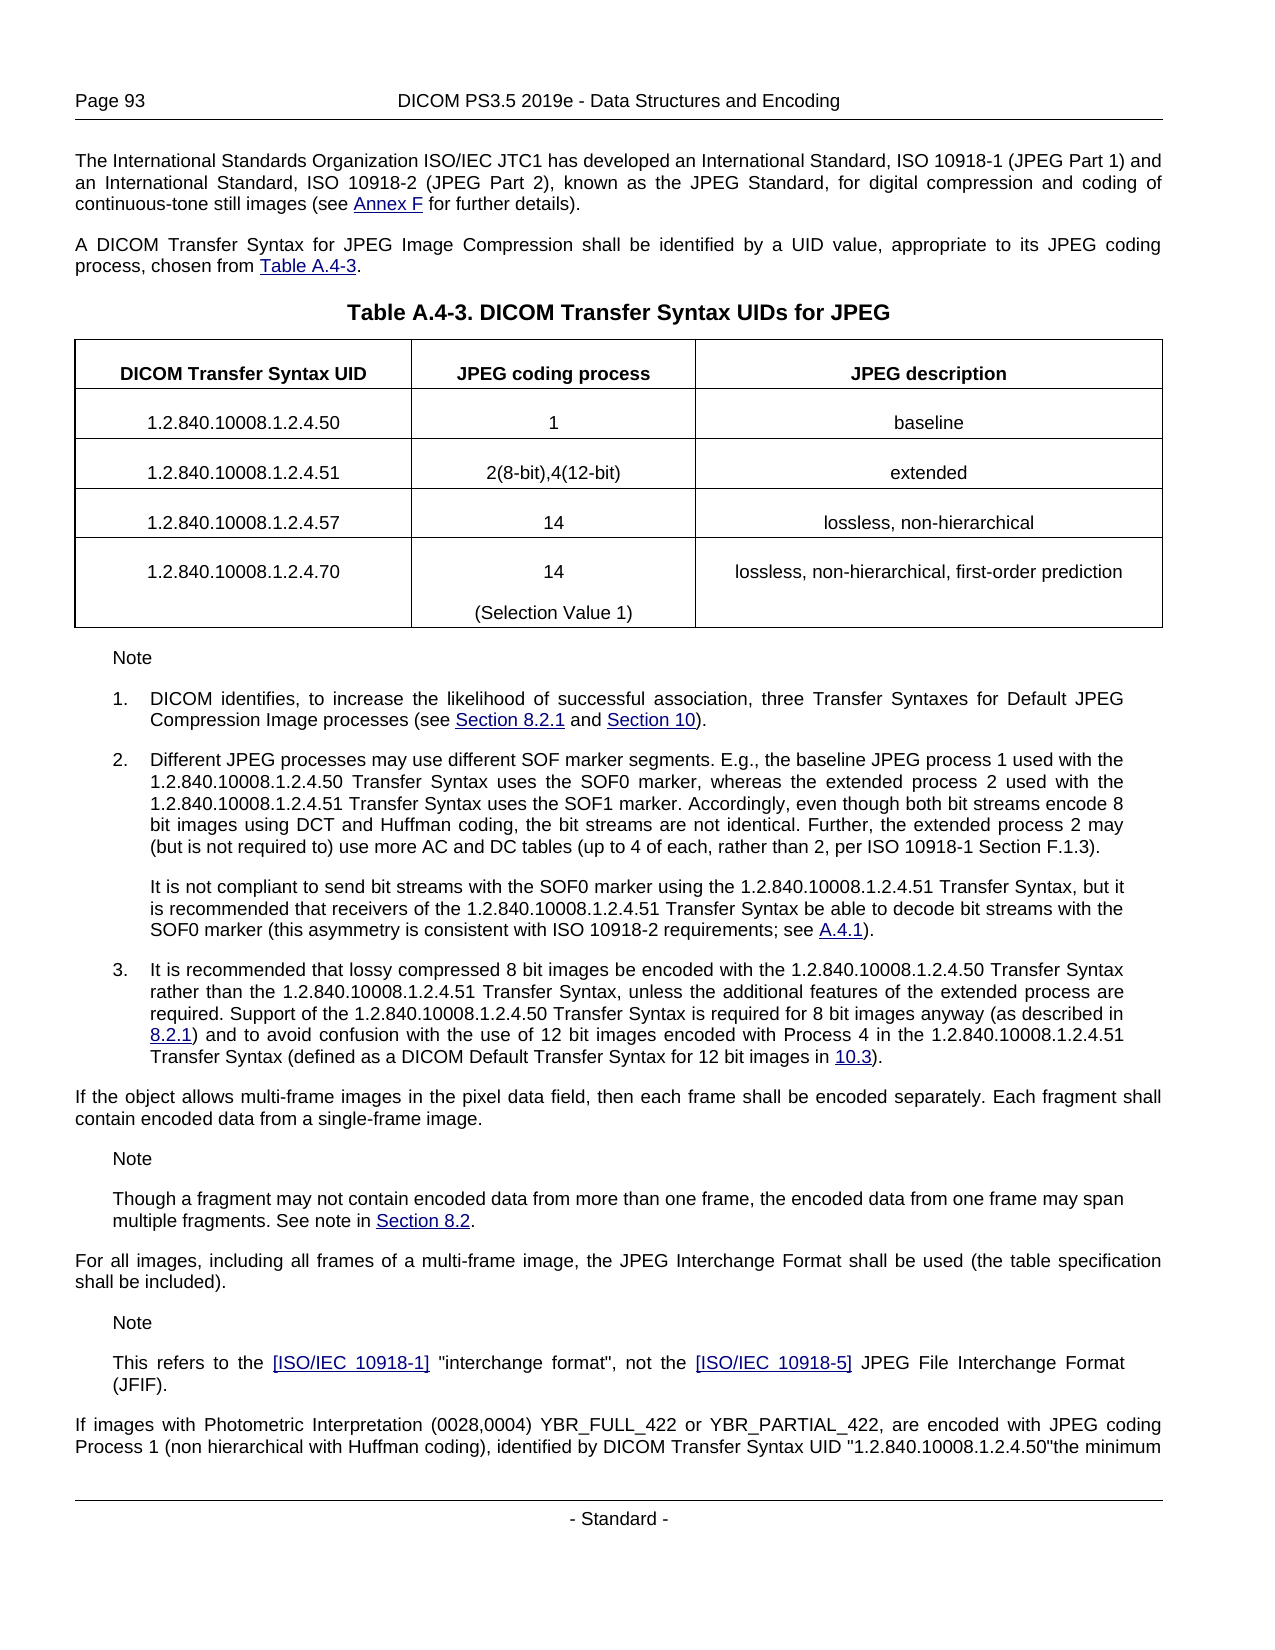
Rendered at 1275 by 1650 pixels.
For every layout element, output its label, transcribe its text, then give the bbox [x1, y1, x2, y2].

text Table A.4-3. DICOM Transfer Syntax UIDs for JPEG [75, 299, 1162, 325]
text For all images, including all frames of a multi-frame image, the JPEG Interchange Format shall be used (the table specification shall be included). [75, 1250, 1162, 1293]
table_cell baseline [696, 389, 1162, 438]
table_cell 1 [412, 389, 695, 438]
text Note [112, 647, 1125, 668]
text Note [112, 1148, 1125, 1169]
text Though a fragment may not contain encoded data from more than one frame, the encoded data from one frame may span multiple fragments. See note in Section 8.2. [112, 1188, 1125, 1231]
text A DICOM Transfer Syntax for JPEG Image Compression shall be identified by a UID value, appropriate to its JPEG coding process, chosen from Table A.4-3. [75, 233, 1162, 277]
text If images with Photometric Interpretation (0028,0004) YBR_FULL_422 or YBR_PARTIAL_422, are encoded with JPEG coding Process 1 (non hierarchical with Huffman coding), identified by DICOM Transfer Syntax UID "1.2.840.10008.1.2.4.50"the minimum [75, 1414, 1162, 1457]
text It is not compliant to send bit streams with the SOF0 marker using the 1.2.840.10008.1.2.4.51 Transfer Syntax, but it is recommended that receivers of the 1.2.840.10008.1.2.4.51 Transfer Syntax be able to decode bit streams with the SOF0 marker (this asymmetry is consistent with ISO 10918-2 requirements; see A.4.1). [150, 876, 1125, 940]
table_cell 1.2.840.10008.1.2.4.50 [76, 389, 411, 438]
table_header JPEG description [696, 340, 1162, 388]
text If the object allows multi-frame images in the pixel data field, then each frame shall be encoded separately. Each fragment shall contain encoded data from a single-frame image. [75, 1086, 1162, 1129]
table_cell 1.2.840.10008.1.2.4.57 [76, 489, 411, 537]
text Note [112, 1312, 1125, 1333]
table_cell lossless, non-hierarchical, first-order prediction [696, 538, 1162, 627]
text This refers to the [ISO/IEC 10918-1] "interchange format", not the [ISO/IEC 10918-5] JPEG File Interchange Format (JFIF). [112, 1352, 1125, 1395]
table_cell lossless, non-hierarchical [696, 489, 1162, 537]
table_cell 1.2.840.10008.1.2.4.51 [76, 439, 411, 487]
table_header DICOM Transfer Syntax UID [76, 340, 411, 388]
table_cell 1.2.840.10008.1.2.4.70 [76, 538, 411, 627]
text 3. It is recommended that lossy compressed 8 bit images be encoded with the 1.2.840.10008.1.2.4.50 Transfer Syntax rather than the 1.2.840.10008.1.2.4.51 Transfer Syntax, unless the additional features of the extended process are required. Support of the 1.2.840.10008.1.2.4.50 Transfer Syntax is required for 8 bit images anyway (as described in 8.2.1) and to avoid confusion with the use of 12 bit images encoded with Process 4 in the 1.2.840.10008.1.2.4.51 Transfer Syntax (defined as a DICOM Default Transfer Syntax for 12 bit images in 10.3). [112, 959, 1125, 1067]
table_cell 14 (Selection Value 1) [412, 538, 695, 627]
table_cell 2(8-bit),4(12-bit) [412, 439, 695, 487]
text 2. Different JPEG processes may use different SOF marker segments. E.g., the baseline JPEG process 1 used with the 1.2.840.10008.1.2.4.50 Transfer Syntax uses the SOF0 marker, whereas the extended process 2 used with the 1.2.840.10008.1.2.4.51 Transfer Syntax uses the SOF1 marker. Accordingly, even though both bit streams encode 8 bit images using DCT and Huffman coding, the bit streams are not identical. Further, the extended process 2 may (but is not required to) use more AC and DC tables (up to 4 of each, rather than 2, per ISO 10918-1 Section F.1.3). [112, 749, 1125, 857]
text 1. DICOM identifies, to increase the likelihood of successful association, three Transfer Syntaxes for Default JPEG Compression Image processes (see Section 8.2.1 and Section 10). [112, 687, 1125, 730]
table_cell 14 [412, 489, 695, 537]
table_header JPEG coding process [412, 340, 695, 388]
text The International Standards Organization ISO/IEC JTC1 has developed an International Standard, ISO 10918-1 (JPEG Part 1) and an International Standard, ISO 10918-2 (JPEG Part 2), known as the JPEG Standard, for digital compression and coding of continuous-tone still images (see Annex F for further details). [75, 150, 1162, 215]
table_cell extended [696, 439, 1162, 487]
